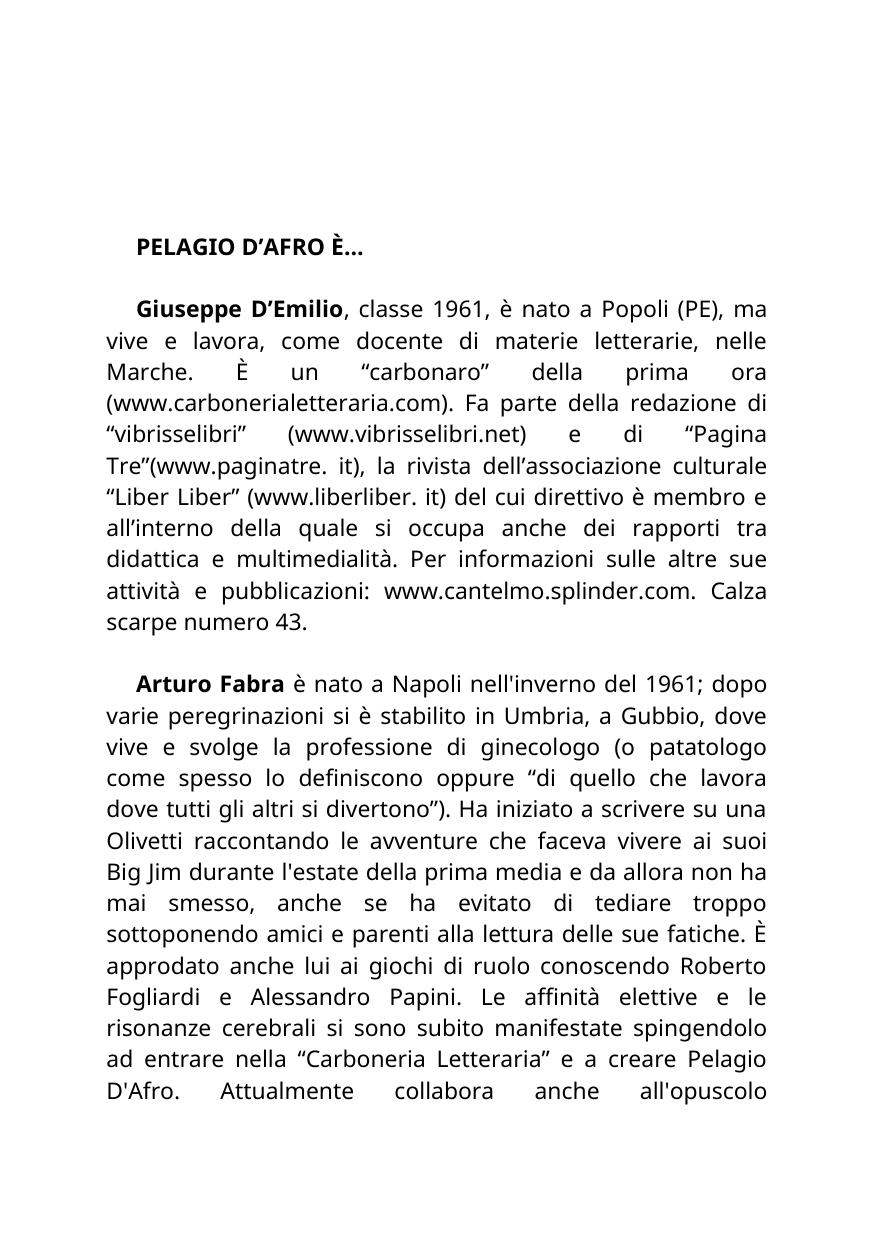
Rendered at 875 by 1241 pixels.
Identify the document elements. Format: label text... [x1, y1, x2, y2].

text PELAGIO D’AFRO È… [106, 231, 768, 262]
text Giuseppe D’Emilio, classe 1961, è nato a Popoli (PE), ma vive e lavora, come docente di materie letterarie, nelle Marche. È un “carbonaro” della prima ora (www.carbonerialetteraria.com). Fa parte della redazione di “vibrisselibri” (www.vibrisselibri.net) e di “Pagina Tre”(www.paginatre. it), la rivista dell’associazione culturale “Liber Liber” (www.liberliber. it) del cui direttivo è membro e all’interno della quale si occupa anche dei rapporti tra didattica e multimedialità. Per informazioni sulle altre sue attività e pubblicazioni: www.cantelmo.splinder.com. Calza scarpe numero 43. [106, 293, 768, 637]
text Arturo Fabra è nato a Napoli nell'inverno del 1961; dopo varie peregrinazioni si è stabilito in Umbria, a Gubbio, dove vive e svolge la professione di ginecologo (o patatologo come spesso lo definiscono oppure “di quello che lavora dove tutti gli altri si divertono”). Ha iniziato a scrivere su una Olivetti raccontando le avventure che faceva vivere ai suoi Big Jim durante l'estate della prima media e da allora non ha mai smesso, anche se ha evitato di tediare troppo sottoponendo amici e parenti alla lettura delle sue fatiche. È approdato anche lui ai giochi di ruolo conoscendo Roberto Fogliardi e Alessandro Papini. Le affinità elettive e le risonanze cerebrali si sono subito manifestate spingendolo ad entrare nella “Carboneria Letteraria” e a creare Pelagio D'Afro. Attualmente collabora anche all'opuscolo [106, 668, 768, 1106]
